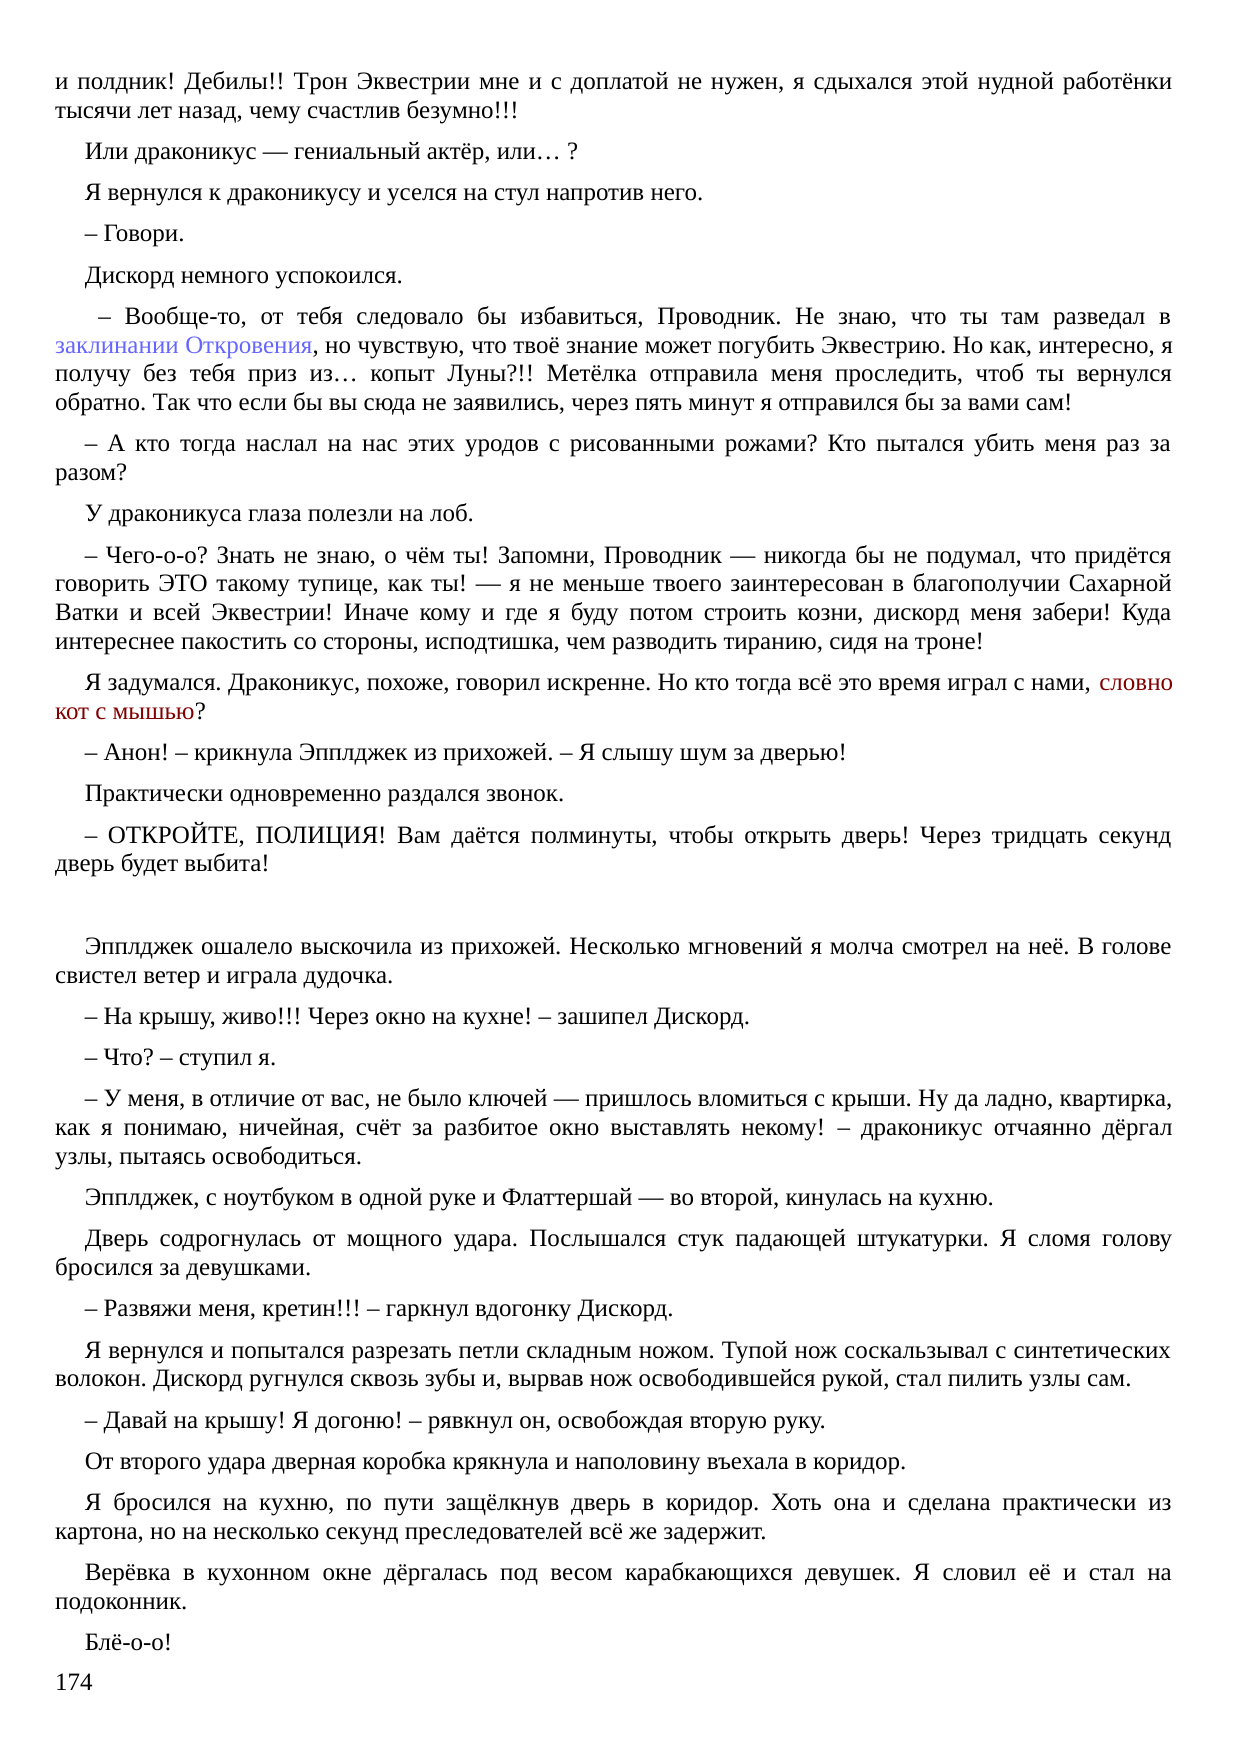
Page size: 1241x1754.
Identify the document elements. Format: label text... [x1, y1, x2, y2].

text Я вернулся к драконикусу и уселся на стул напротив него. [55, 177, 1173, 206]
text – У меня, в отличие от вас, не было ключей — пришлось вломиться с крыши. Ну да ладно, квартирка, как я понимаю, ничейная, счёт за разбитое окно выставлять некому! – драконикус отчаянно дёргал узлы, пытаясь освободиться. [55, 1083, 1173, 1170]
text Эпплджек ошалело выскочила из прихожей. Несколько мгновений я молча смотрел на неё. В голове свистел ветер и играла дудочка. [55, 931, 1173, 988]
text – ОТКРОЙТЕ, ПОЛИЦИЯ! Вам даётся полминуты, чтобы открыть дверь! Через тридцать секунд дверь будет выбита! [55, 820, 1173, 877]
text Дискорд немного успокоился. [55, 260, 1173, 288]
text – Развяжи меня, кретин!!! – гаркнул вдогонку Дискорд. [55, 1293, 1173, 1322]
text У драконикуса глаза полезли на лоб. [55, 498, 1173, 527]
text Я вернулся и попытался разрезать петли складным ножом. Тупой нож соскальзывал с синтетических волокон. Дискорд ругнулся сквозь зубы и, вырвав нож освободившейся рукой, стал пилить узлы сам. [55, 1335, 1173, 1392]
text Эпплджек, с ноутбуком в одной руке и Флаттершай — во второй, кинулась на кухню. [55, 1182, 1173, 1211]
text – Вообще-то, от тебя следовало бы избавиться, Проводник. Не знаю, что ты там разведал в заклинании Откровения, но чувствую, что твоё знание может погубить Эквестрию. Но как, интересно, я получу без тебя приз из… копыт Луны?!! Метёлка отправила меня проследить, чтоб ты вернулся обратно. Так что если бы вы сюда не заявились, через пять минут я отправился бы за вами сам! [55, 301, 1173, 416]
text – Чего-о-о? Знать не знаю, о чём ты! Запомни, Проводник — никогда бы не подумал, что придётся говорить ЭТО такому тупице, как ты! — я не меньше твоего заинтересован в благополучии Сахарной Ватки и всей Эквестрии! Иначе кому и где я буду потом строить козни, дискорд меня забери! Куда интереснее пакостить со стороны, исподтишка, чем разводить тиранию, сидя на троне! [55, 540, 1173, 655]
text Я бросился на кухню, по пути защёлкнув дверь в коридор. Хоть она и сделана практически из картона, но на несколько секунд преследователей всё же задержит. [55, 1487, 1173, 1545]
text Практически одновременно раздался звонок. [55, 778, 1173, 807]
text – Давай на крышу! Я догоню! – рявкнул он, освобождая вторую руку. [55, 1405, 1173, 1433]
text – На крышу, живо!!! Через окно на кухне! – зашипел Дискорд. [55, 1001, 1173, 1030]
text Дверь содрогнулась от мощного удара. Послышался стук падающей штукатурки. Я сломя голову бросился за девушками. [55, 1223, 1173, 1281]
text Верёвка в кухонном окне дёргалась под весом карабкающихся девушек. Я словил её и стал на подоконник. [55, 1557, 1173, 1615]
text и полдник! Дебилы!! Трон Эквестрии мне и с доплатой не нужен, я сдыхался этой нудной работёнки тысячи лет назад, чему счастлив безумно!!! [55, 66, 1173, 123]
text От второго удара дверная коробка крякнула и наполовину въехала в коридор. [55, 1446, 1173, 1475]
text Или драконикус — гениальный актёр, или… ? [55, 136, 1173, 165]
text Блё-о-о! [55, 1627, 1173, 1656]
text – Говори. [55, 218, 1173, 247]
text – А кто тогда наслал на нас этих уродов с рисованными рожами? Кто пытался убить меня раз за разом? [55, 428, 1173, 486]
text – Что? – ступил я. [55, 1042, 1173, 1071]
text Я задумался. Драконикус, похоже, говорил искренне. Но кто тогда всё это время играл с нами, словно кот с мышью? [55, 667, 1173, 725]
text – Анон! – крикнула Эпплджек из прихожей. – Я слышу шум за дверью! [55, 737, 1173, 766]
